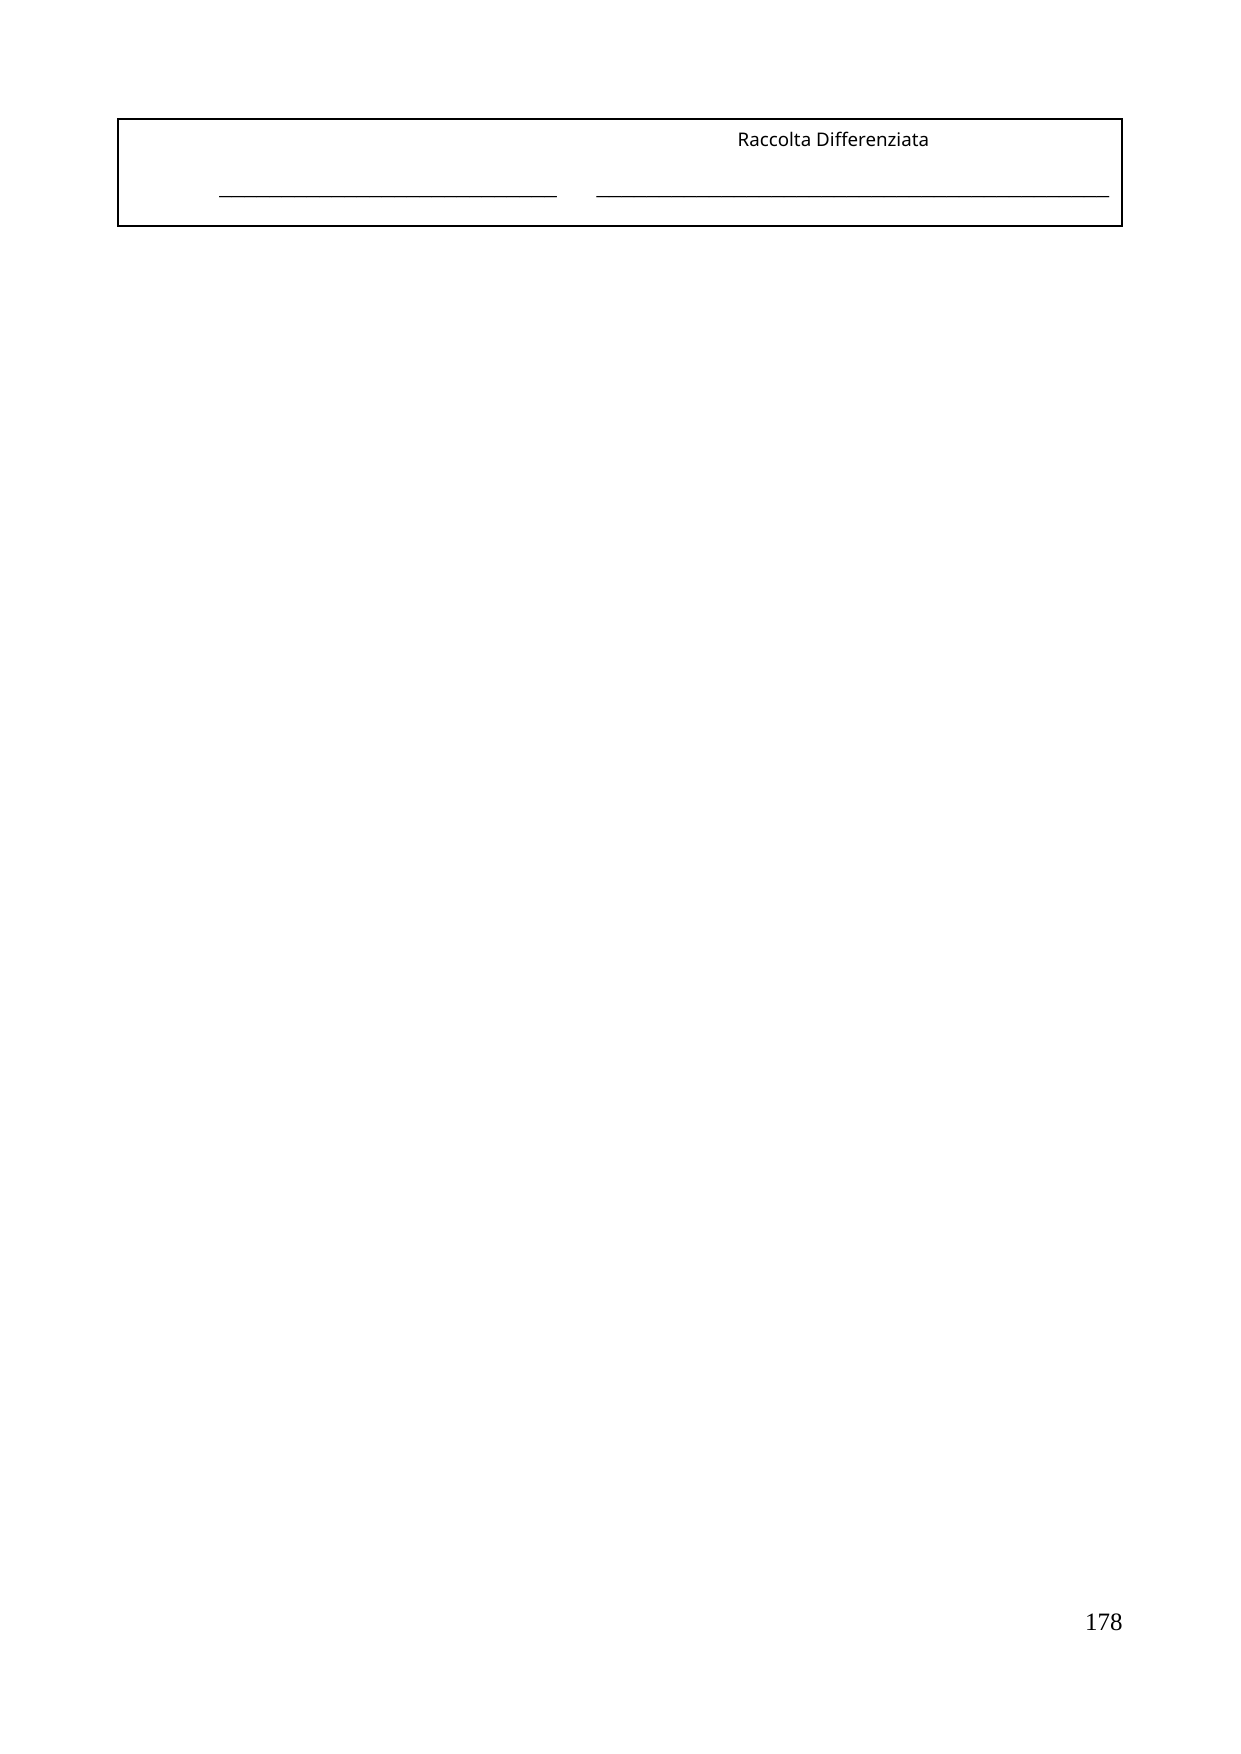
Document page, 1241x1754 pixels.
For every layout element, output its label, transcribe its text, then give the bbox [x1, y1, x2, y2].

table_cell Raccolta Differenziata ___________________________ _________________________________________ [119, 120, 1121, 225]
